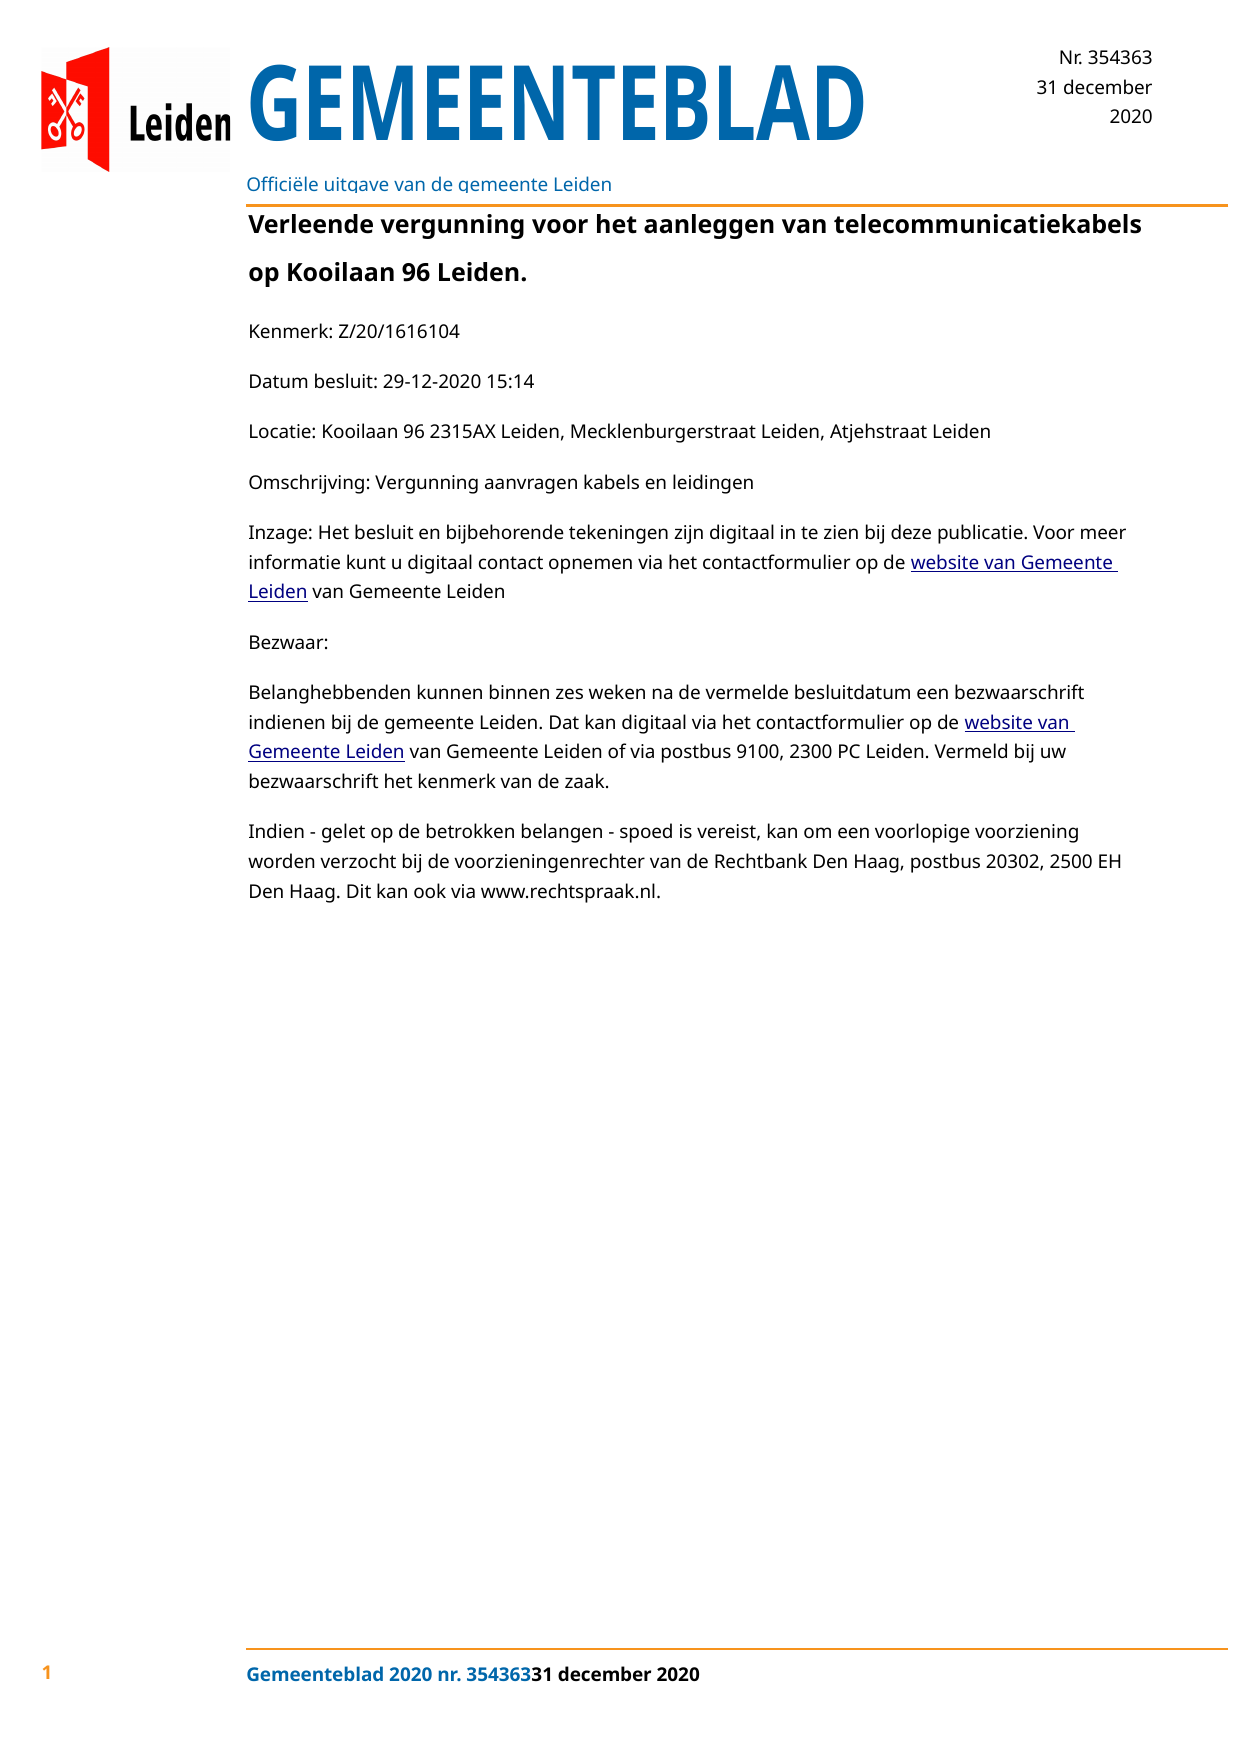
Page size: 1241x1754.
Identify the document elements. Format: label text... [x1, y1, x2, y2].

text Indien - gelet op de betrokken belangen - spoed is vereist, kan om een voorlopige voorziening worden verzocht bij de voorzieningenrechter van de Rechtbank Den Haag, postbus 20302, 2500 EH Den Haag. Dit kan ook via www.rechtspraak.nl. [248, 819, 1152, 904]
text Verleende vergunning voor het aanleggen van telecommunicatiekabels op Kooilaan 96 Leiden. [248, 207, 1152, 288]
text Bezwaar: [248, 629, 1152, 655]
text Belanghebbenden kunnen binnen zes weken na de vermelde besluitdatum een bezwaarschrift indienen bij de gemeente Leiden. Dat kan digitaal via het contactformulier op de website van Gemeente Leiden van Gemeente Leiden of via postbus 9100, 2300 PC Leiden. Vermeld bij uw bezwaarschrift het kenmerk van de zaak. [248, 679, 1152, 794]
text Kenmerk: Z/20/1616104 [248, 318, 1152, 344]
text Locatie: Kooilaan 96 2315AX Leiden, Mecklenburgerstraat Leiden, Atjehstraat Leiden [248, 419, 1152, 444]
text Omschrijving: Vergunning aanvragen kabels en leidingen [248, 469, 1152, 495]
text Datum besluit: 29-12-2020 15:14 [248, 368, 1152, 394]
text Inzage: Het besluit en bijbehorende tekeningen zijn digitaal in te zien bij deze publicatie. Voor meer informatie kunt u digitaal contact opnemen via het contactformulier op de website van Gemeente Leiden van Gemeente Leiden [248, 519, 1152, 604]
picture [41, 47, 231, 172]
